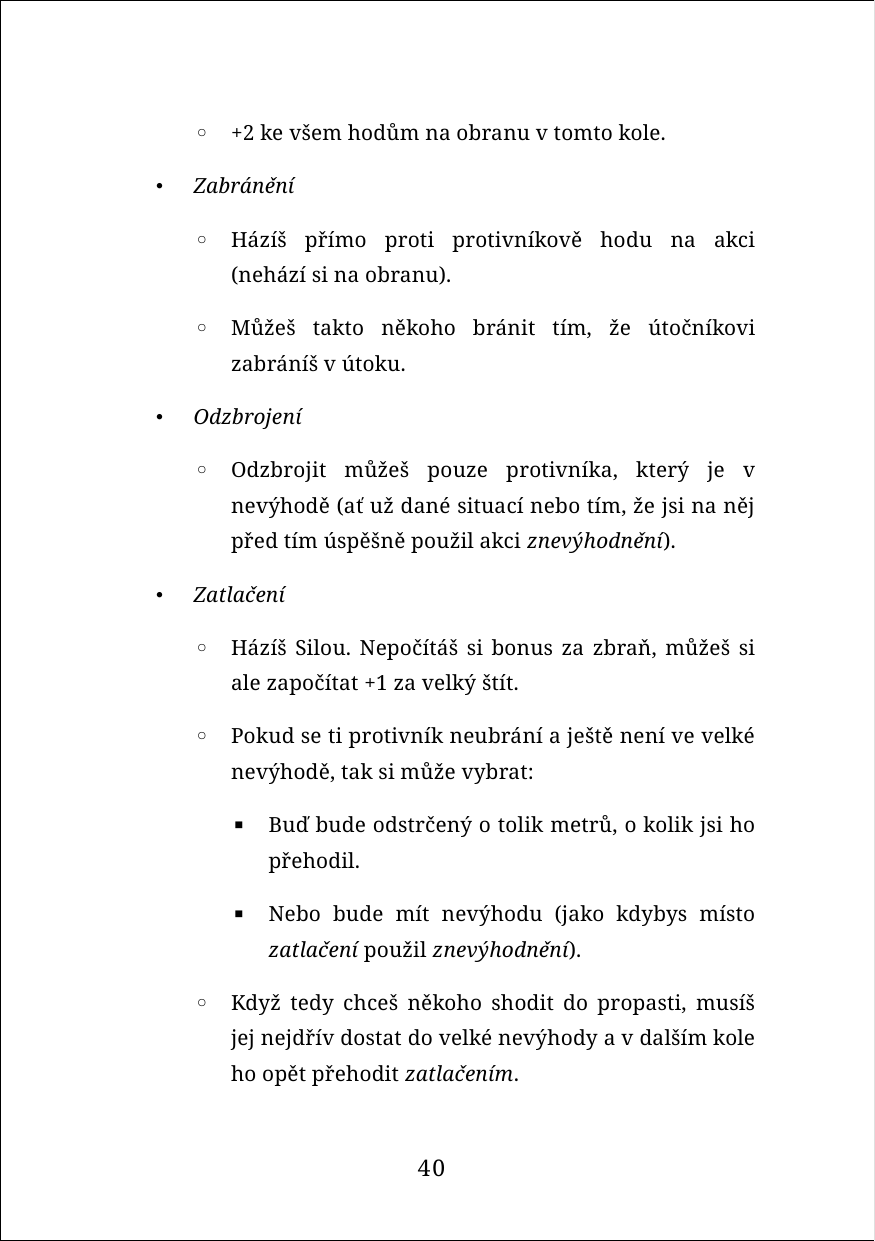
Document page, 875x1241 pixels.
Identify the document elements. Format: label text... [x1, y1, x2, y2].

list Pokud se ti protivník neubrání a ještě není ve velké nevýhodě, tak si může vybrat: [193, 722, 756, 786]
list Házíš přímo proti protivníkově hodu na akci (nehází si na obranu). [193, 225, 756, 289]
list Můžeš takto někoho bránit tím, že útočníkovi zabráníš v útoku. [193, 313, 756, 377]
list +2 ke všem hodům na obranu v tomto kole. [193, 118, 756, 147]
list Nebo bude mít nevýhodu (jako kdybys místo zatlačení použil znevýhodnění). [231, 899, 756, 963]
list Zatlačení [156, 580, 756, 608]
list Odzbrojení [156, 402, 756, 431]
list Odzbrojit můžeš pouze protivníka, který je v nevýhodě (ať už dané situací nebo tím, že jsi na něj před tím úspěšně použil akci znevýhodnění). [193, 455, 756, 555]
list Když tedy chceš někoho shodit do propasti, musíš jej nejdřív dostat do velké nevýhody a v dalším kole ho opět přehodit zatlačením. [193, 988, 756, 1087]
list Zabránění [156, 171, 756, 200]
list Buď bude odstrčený o tolik metrů, o kolik jsi ho přehodil. [231, 810, 756, 874]
list Házíš Silou. Nepočítáš si bonus za zbraň, můžeš si ale započítat +1 za velký štít. [193, 633, 756, 697]
